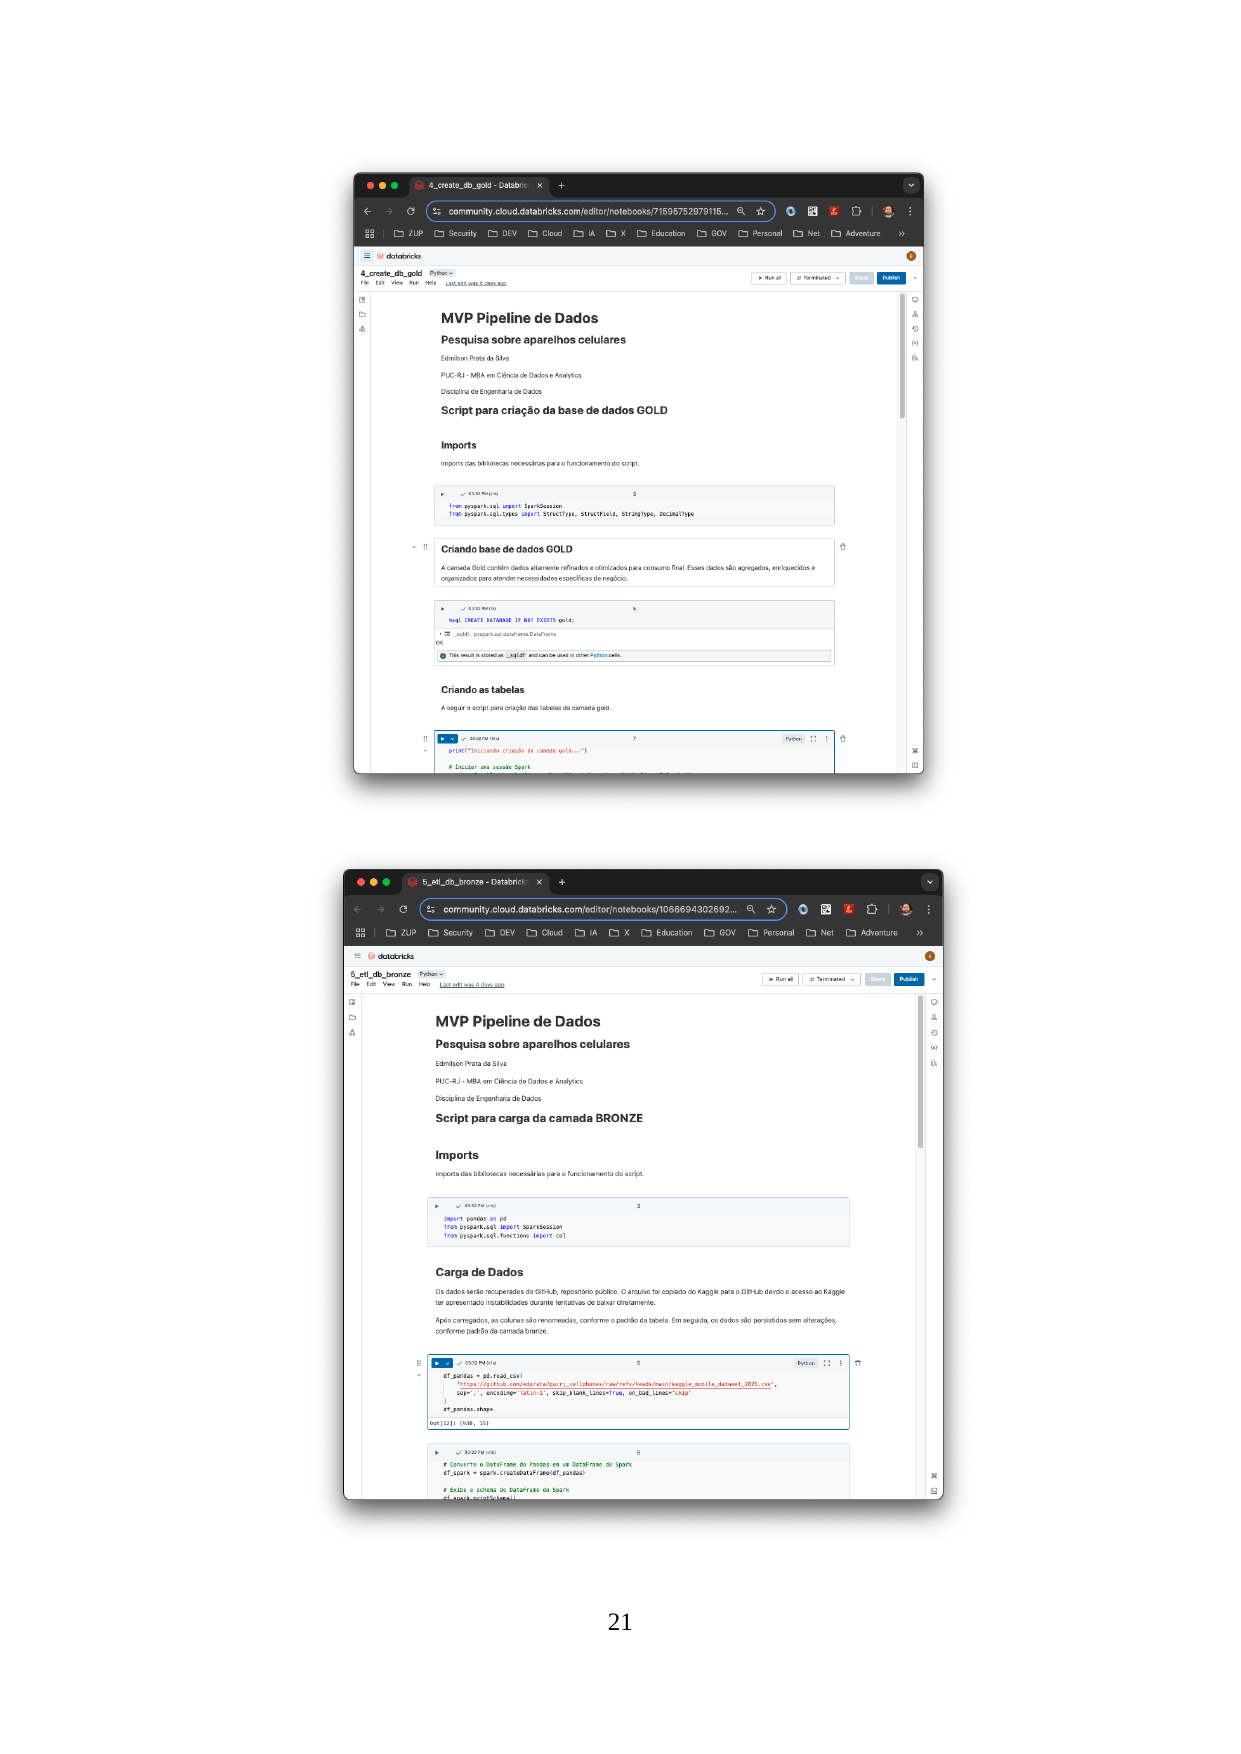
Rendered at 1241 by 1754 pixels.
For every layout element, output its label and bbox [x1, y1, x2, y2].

picture [320, 150, 957, 818]
picture [308, 845, 978, 1546]
